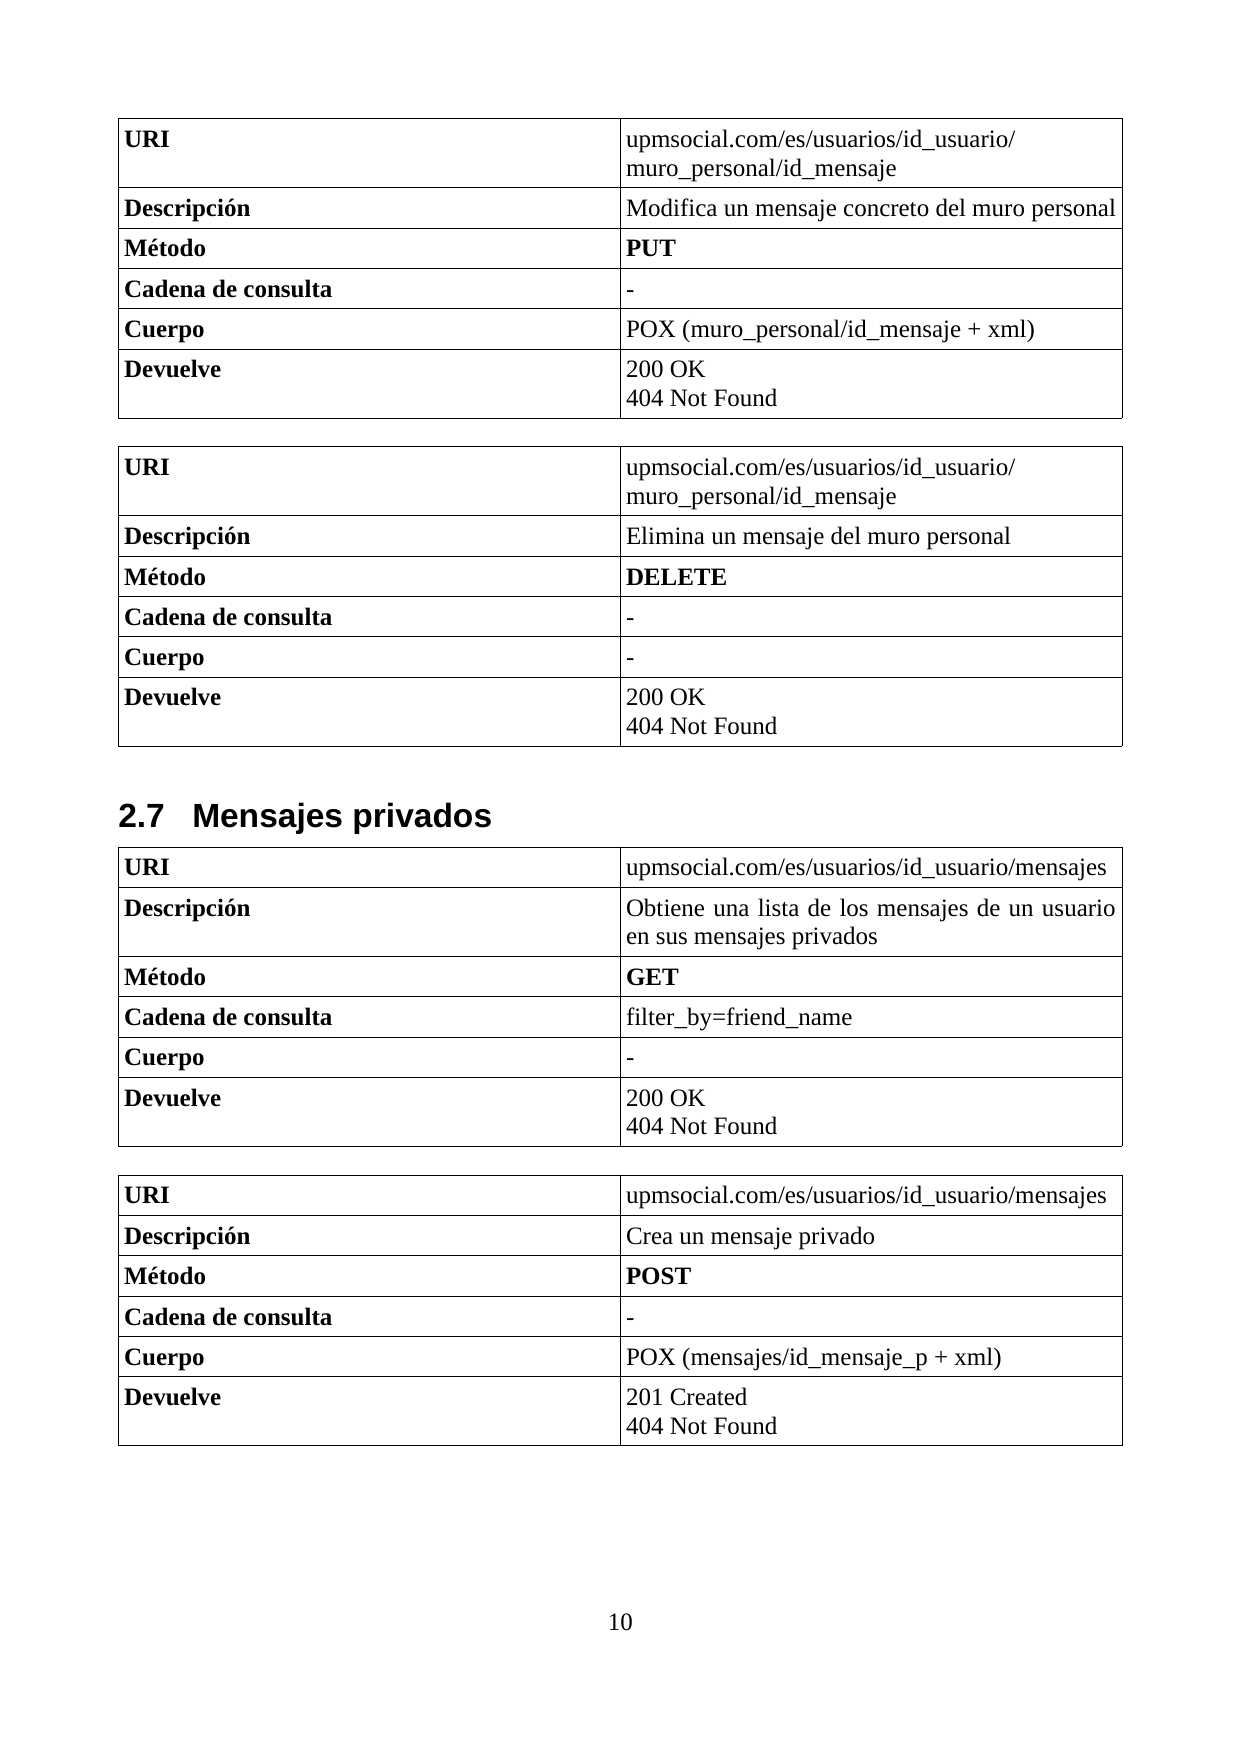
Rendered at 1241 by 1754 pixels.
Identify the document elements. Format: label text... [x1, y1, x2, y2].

table_cell Cuerpo [119, 1038, 620, 1077]
table_cell Elimina un mensaje del muro personal [621, 516, 1122, 556]
table_header URI [119, 447, 620, 515]
table_cell PUT [621, 229, 1122, 268]
table_cell Cadena de consulta [119, 997, 620, 1037]
table_cell filter_by=friend_name [621, 997, 1122, 1037]
table_cell - [621, 1297, 1122, 1336]
table_cell Método [119, 229, 620, 268]
table_cell Descripción [119, 516, 620, 556]
table_cell POX (mensajes/id_mensaje_p + xml) [621, 1337, 1122, 1376]
table_cell Cadena de consulta [119, 269, 620, 308]
table_cell 200 OK 404 Not Found [621, 1078, 1122, 1146]
table_cell Descripción [119, 888, 620, 956]
table_cell Cadena de consulta [119, 1297, 620, 1336]
table_cell 201 Created 404 Not Found [621, 1377, 1122, 1445]
table_cell - [621, 637, 1122, 677]
table_cell 200 OK 404 Not Found [621, 678, 1122, 746]
table_header upmsocial.com/es/usuarios/id_usuario/mensajes [621, 848, 1122, 887]
table_header URI [119, 119, 620, 187]
table_cell - [621, 597, 1122, 636]
table_cell Cuerpo [119, 637, 620, 677]
table_header URI [119, 1176, 620, 1215]
table_cell Método [119, 957, 620, 996]
table_cell Cadena de consulta [119, 597, 620, 636]
table_cell Cuerpo [119, 309, 620, 348]
table_cell Devuelve [119, 1078, 620, 1146]
table_cell Devuelve [119, 350, 620, 417]
table_cell - [621, 1038, 1122, 1077]
table_header upmsocial.com/es/usuarios/id_usuario/mensajes [621, 1176, 1122, 1215]
table_cell Descripción [119, 1216, 620, 1255]
table_cell Devuelve [119, 678, 620, 746]
table_cell Modifica un mensaje concreto del muro personal [621, 188, 1122, 227]
table_cell - [621, 269, 1122, 308]
table_cell Devuelve [119, 1377, 620, 1445]
table_header upmsocial.com/es/usuarios/id_usuario/muro_personal/id_mensaje [621, 119, 1122, 187]
table_cell GET [621, 957, 1122, 996]
table_cell POST [621, 1256, 1122, 1296]
table_cell Cuerpo [119, 1337, 620, 1376]
table_cell Obtiene una lista de los mensajes de un usuario en sus mensajes privados [621, 888, 1122, 956]
table_cell 200 OK 404 Not Found [621, 350, 1122, 417]
table_cell Descripción [119, 188, 620, 227]
table_cell POX (muro_personal/id_mensaje + xml) [621, 309, 1122, 348]
table_header URI [119, 848, 620, 887]
table_header upmsocial.com/es/usuarios/id_usuario/muro_personal/id_mensaje [621, 447, 1122, 515]
table_cell DELETE [621, 557, 1122, 596]
table_cell Método [119, 557, 620, 596]
table_cell Método [119, 1256, 620, 1296]
subtitle Mensajes privados [118, 795, 1122, 834]
table_cell Crea un mensaje privado [621, 1216, 1122, 1255]
